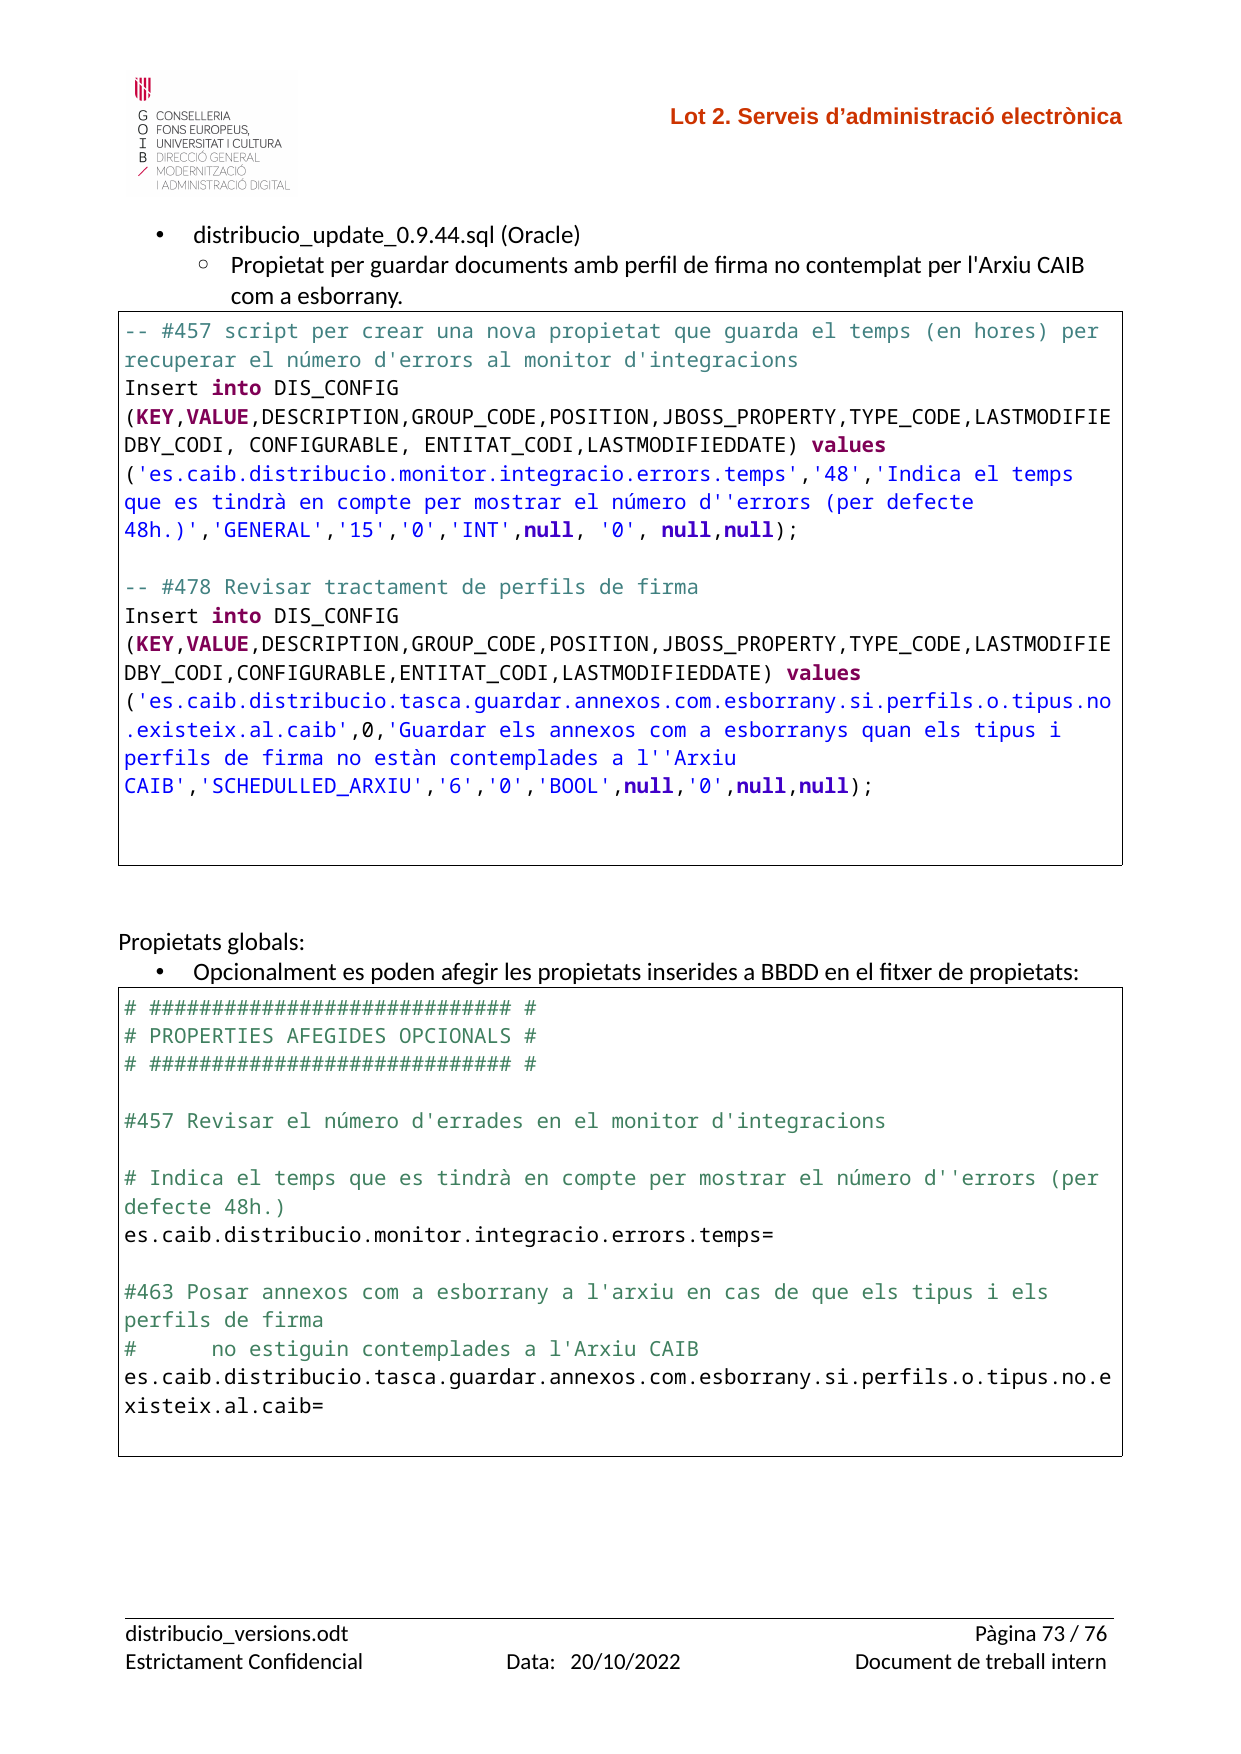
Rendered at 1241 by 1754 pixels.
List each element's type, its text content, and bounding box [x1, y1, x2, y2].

picture [126, 70, 299, 197]
list Opcionalment es poden afegir les propietats inserides a BBDD en el fitxer de propietats: [156, 956, 1122, 987]
list Propietat per guardar documents amb perfil de firma no contemplat per l'Arxiu CAIB com a esborrany. [193, 250, 1122, 311]
list distribucio_update_0.9.44.sql (Oracle) [156, 219, 1122, 250]
table_header # ############################# # # PROPERTIES AFEGIDES OPCIONALS # # ############################# # #457 Revisar el número d'errades en el monitor d'integracions # Indica el temps que es tindrà en compte per mostrar el número d''errors (per defecte 48h.) es.caib.distribucio.monitor.integracio.errors.temps= #463 Posar annexos com a esborrany a l'arxiu en cas de que els tipus i els perfils de firma # no estiguin contemplades a l'Arxiu CAIB es.caib.distribucio.tasca.guardar.annexos.com.esborrany.si.perfils.o.tipus.no.existeix.al.caib= [119, 988, 1122, 1456]
table_header -- #457 script per crear una nova propietat que guarda el temps (en hores) per recuperar el número d'errors al monitor d'integracions Insert into DIS_CONFIG (KEY,VALUE,DESCRIPTION,GROUP_CODE,POSITION,JBOSS_PROPERTY,TYPE_CODE,LASTMODIFIEDBY_CODI, CONFIGURABLE, ENTITAT_CODI,LASTMODIFIEDDATE) values ('es.caib.distribucio.monitor.integracio.errors.temps','48','Indica el temps que es tindrà en compte per mostrar el número d''errors (per defecte 48h.)','GENERAL','15','0','INT',null, '0', null,null); -- #478 Revisar tractament de perfils de firma Insert into DIS_CONFIG (KEY,VALUE,DESCRIPTION,GROUP_CODE,POSITION,JBOSS_PROPERTY,TYPE_CODE,LASTMODIFIEDBY_CODI,CONFIGURABLE,ENTITAT_CODI,LASTMODIFIEDDATE) values ('es.caib.distribucio.tasca.guardar.annexos.com.esborrany.si.perfils.o.tipus.no.existeix.al.caib',0,'Guardar els annexos com a esborranys quan els tipus i perfils de firma no estàn contemplades a l''Arxiu CAIB','SCHEDULLED_ARXIU','6','0','BOOL',null,'0',null,null); [119, 312, 1122, 865]
text Propietats globals: [118, 926, 1122, 956]
